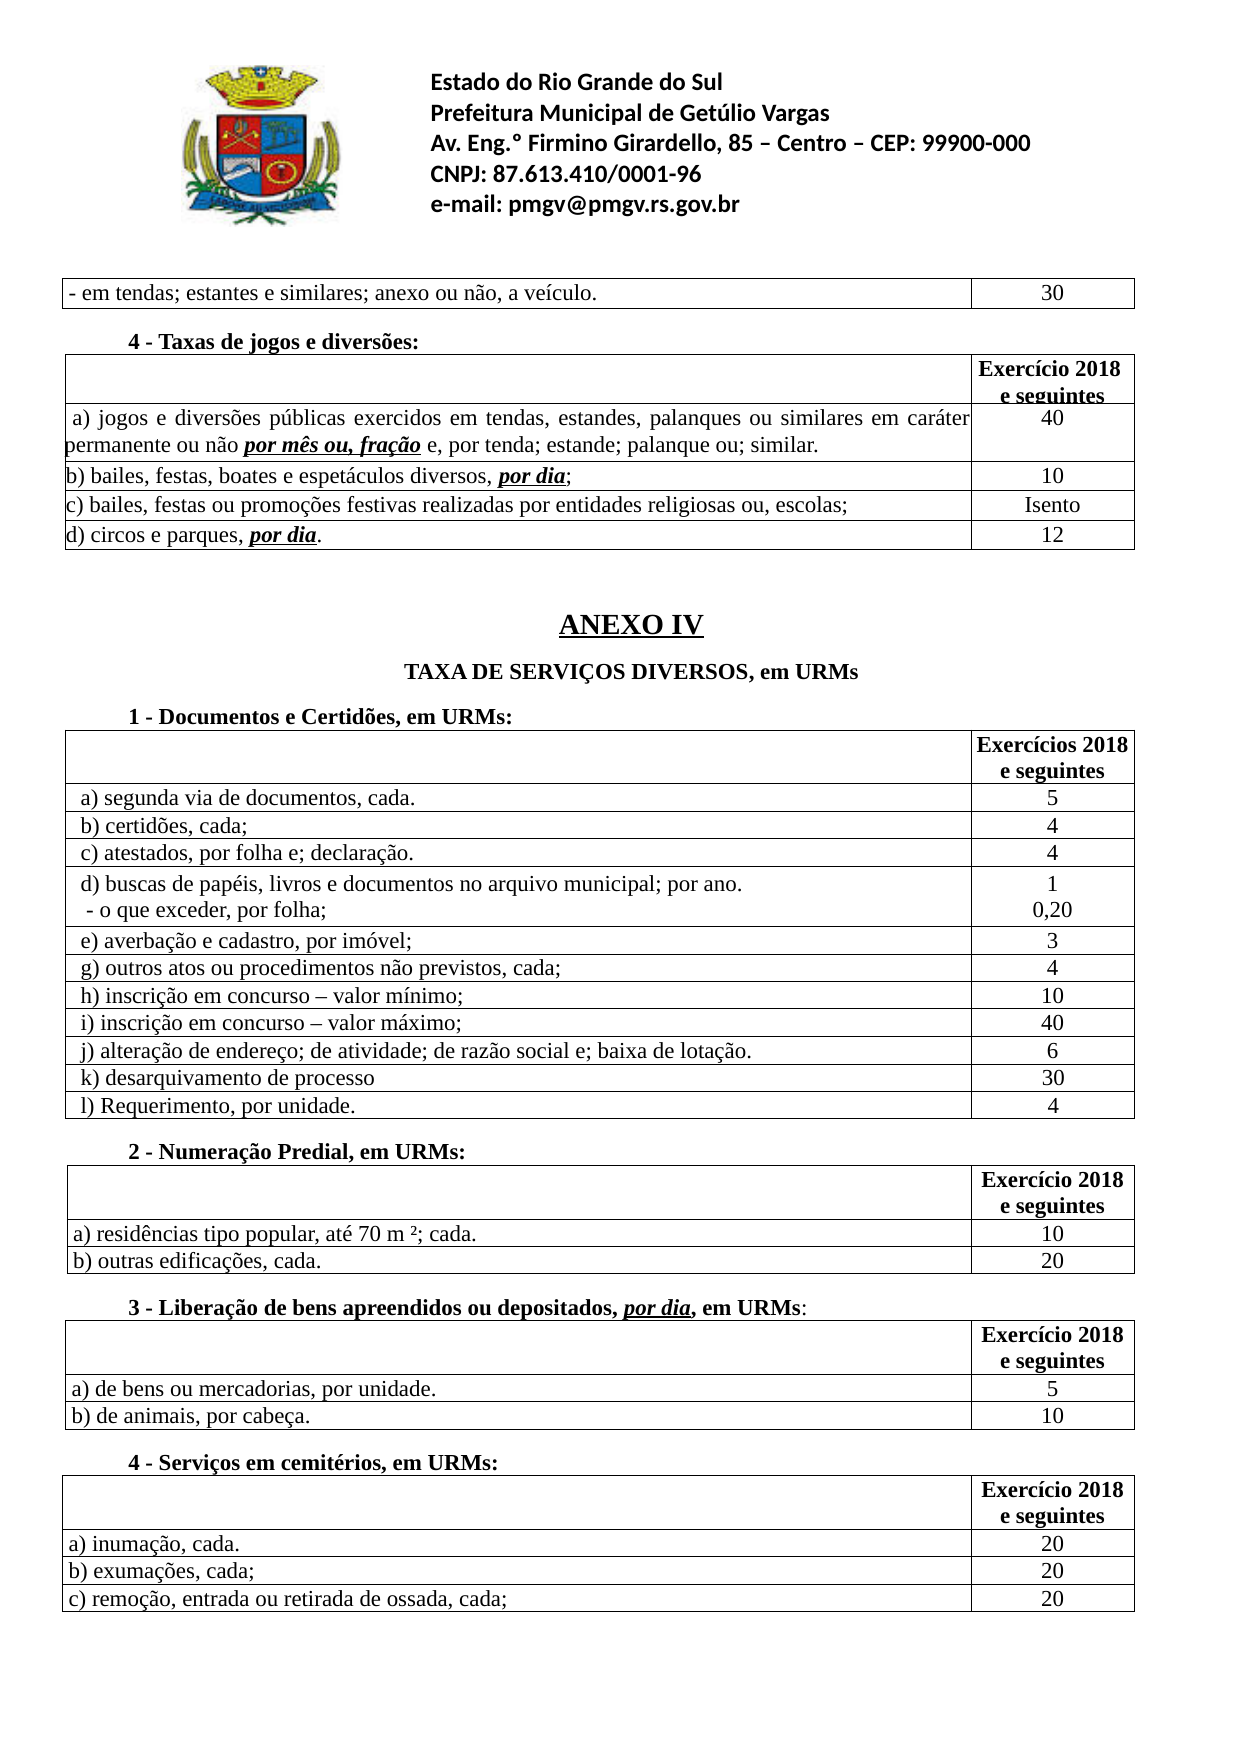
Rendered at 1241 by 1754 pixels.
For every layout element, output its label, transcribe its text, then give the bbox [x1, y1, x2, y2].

table_cell 4 [972, 812, 1134, 838]
subtitle TAXA DE SERVIÇOS DIVERSOS, em URMs [128, 658, 1134, 684]
table_cell 20 [972, 1247, 1134, 1273]
table_cell 10 [972, 462, 1134, 490]
table_header [68, 1166, 971, 1218]
table_cell 10 [972, 982, 1134, 1008]
table_cell j) alteração de endereço; de atividade; de razão social e; baixa de lotação. [66, 1037, 971, 1063]
table_cell 40 [972, 404, 1134, 461]
picture [181, 65, 343, 227]
table_cell h) inscrição em concurso – valor mínimo; [66, 982, 971, 1008]
table_header Exercícios 2018 e seguintes [972, 731, 1134, 783]
table_cell a) jogos e diversões públicas exercidos em tendas, estandes, palanques ou similares em caráter permanente ou não por mês ou, fração e, por tenda; estande; palanque ou; similar. [66, 404, 971, 461]
table_cell 10 [972, 1220, 1134, 1246]
table_cell 30 [972, 279, 1134, 308]
table_header Exercício 2018 e seguintes [972, 1321, 1134, 1374]
text ANEXO IV [128, 607, 1134, 641]
table_cell b) bailes, festas, boates e espetáculos diversos, por dia; [66, 462, 971, 490]
table_cell d) buscas de papéis, livros e documentos no arquivo municipal; por ano. - o que exceder, por folha; [66, 867, 971, 926]
table_header [66, 1321, 971, 1374]
table_header [63, 1476, 971, 1529]
table_cell 12 [972, 521, 1134, 549]
text 4 - Taxas de jogos e diversões: [128, 328, 1134, 354]
table_cell Isento [972, 491, 1134, 519]
table_cell 1 0,20 [972, 867, 1134, 926]
table_cell k) desarquivamento de processo [66, 1065, 971, 1091]
text 2 - Numeração Predial, em URMs: [128, 1138, 1134, 1165]
table_header [66, 355, 971, 403]
table_cell 20 [972, 1585, 1134, 1611]
table_cell g) outros atos ou procedimentos não previstos, cada; [66, 955, 971, 981]
table_cell 5 [972, 1375, 1134, 1401]
table_cell 40 [972, 1009, 1134, 1036]
table_cell e) averbação e cadastro, por imóvel; [66, 927, 971, 953]
table_cell 30 [972, 1065, 1134, 1091]
table_cell b) outras edificações, cada. [68, 1247, 971, 1273]
table_header Exercício 2018 e seguintes [972, 355, 1134, 403]
table_cell a) segunda via de documentos, cada. [66, 784, 971, 811]
table_cell 4 [972, 839, 1134, 866]
table_cell d) circos e parques, por dia. [66, 521, 971, 549]
text 4 - Serviços em cemitérios, em URMs: [128, 1449, 1134, 1475]
table_cell b) de animais, por cabeça. [66, 1402, 971, 1428]
table_cell l) Requerimento, por unidade. [66, 1092, 971, 1118]
table_header Exercício 2018 e seguintes [972, 1476, 1134, 1529]
table_header Exercício 2018 e seguintes [972, 1166, 1134, 1218]
table_cell 5 [972, 784, 1134, 811]
text 3 - Liberação de bens apreendidos ou depositados, por dia, em URMs: [128, 1293, 1134, 1320]
table_cell b) exumações, cada; [63, 1557, 971, 1583]
table_cell a) de bens ou mercadorias, por unidade. [66, 1375, 971, 1401]
table_cell 6 [972, 1037, 1134, 1063]
table_cell 4 [972, 955, 1134, 981]
table_cell 10 [972, 1402, 1134, 1428]
table_cell a) residências tipo popular, até 70 m ²; cada. [68, 1220, 971, 1246]
table_cell - em tendas; estantes e similares; anexo ou não, a veículo. [63, 279, 971, 308]
table_cell c) remoção, entrada ou retirada de ossada, cada; [63, 1585, 971, 1611]
table_cell c) atestados, por folha e; declaração. [66, 839, 971, 866]
table_cell 20 [972, 1530, 1134, 1556]
table_cell i) inscrição em concurso – valor máximo; [66, 1009, 971, 1036]
table_cell 4 [972, 1092, 1134, 1118]
table_cell a) inumação, cada. [63, 1530, 971, 1556]
text 1 - Documentos e Certidões, em URMs: [128, 703, 1134, 729]
table_cell 3 [972, 927, 1134, 953]
table_header [66, 731, 971, 783]
table_cell b) certidões, cada; [66, 812, 971, 838]
table_cell 20 [972, 1557, 1134, 1583]
table_cell c) bailes, festas ou promoções festivas realizadas por entidades religiosas ou, escolas; [66, 491, 971, 519]
